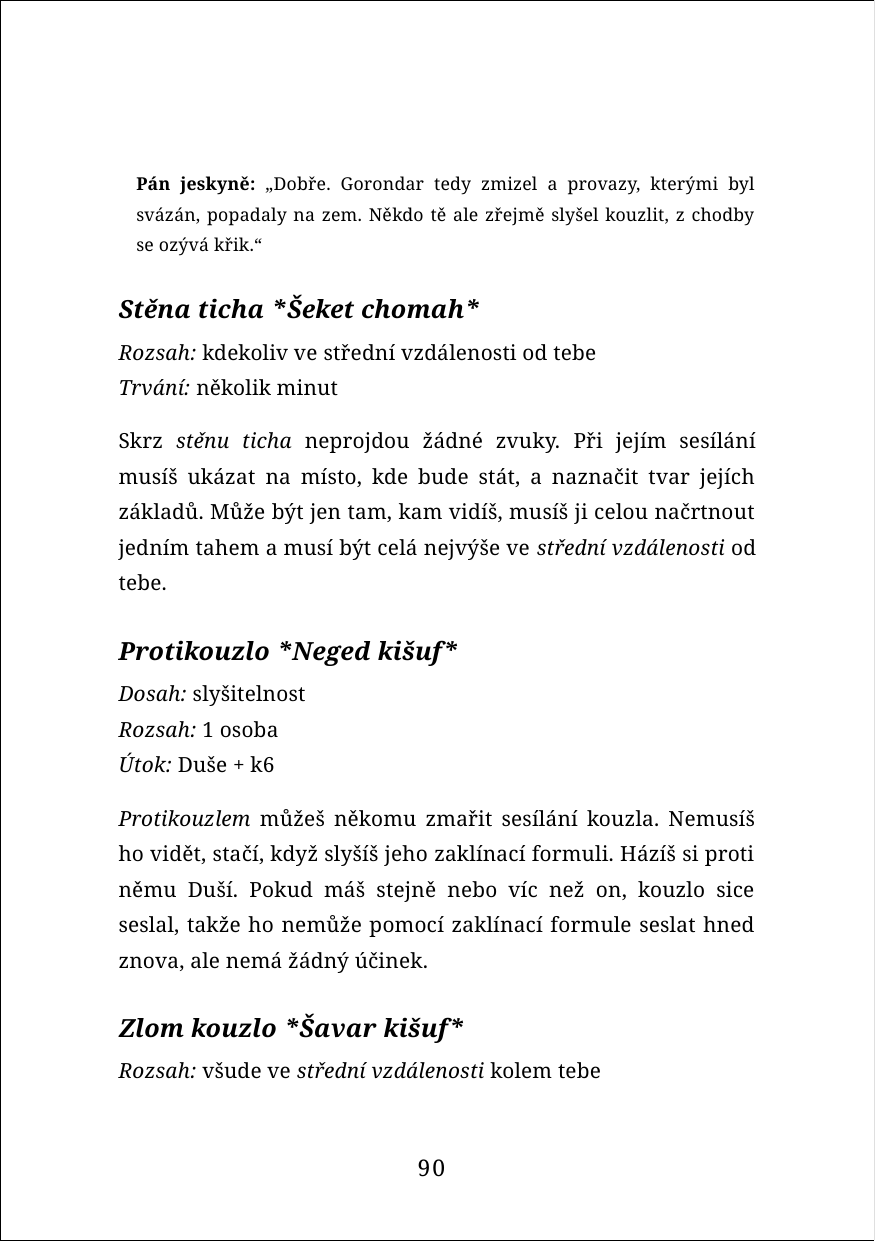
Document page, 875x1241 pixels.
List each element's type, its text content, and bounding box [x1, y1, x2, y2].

text Rozsah: všude ve střední vzdálenosti kolem tebe [118, 1057, 756, 1085]
text Pán jeskyně: „Dobře. Gorondar tedy zmizel a provazy, kterými byl svázán, popadaly na zem. Někdo tě ale zřejmě slyšel kouzlit, z chodby se ozývá křik.“ [136, 172, 756, 256]
subtitle Stěna ticha *Šeket chomah* [118, 292, 756, 326]
text Skrz stěnu ticha neprojdou žádné zvuky. Při jejím sesílání musíš ukázat na místo, kde bude stát, a naznačit tvar jejích základů. Může být jen tam, kam vidíš, musíš ji celou načrtnout jedním tahem a musí být celá nejvýše ve střední vzdálenosti od tebe. [118, 426, 756, 597]
subtitle Zlom kouzlo *Šavar kišuf* [118, 1011, 756, 1045]
text Rozsah: kdekoliv ve střední vzdálenosti od tebe Trvání: několik minut [118, 338, 756, 402]
subtitle Protikouzlo *Neged kišuf* [118, 633, 756, 668]
text Protikouzlem můžeš někomu zmařit sesílání kouzla. Nemusíš ho vidět, stačí, když slyšíš jeho zaklínací formuli. Házíš si proti němu Duší. Pokud máš stejně nebo víc než on, kouzlo sice seslal, takže ho nemůže pomocí zaklínací formule seslat hned znova, ale nemá žádný účinek. [118, 804, 756, 974]
text Dosah: slyšitelnost Rozsah: 1 osoba Útok: Duše + k6 [118, 679, 756, 779]
